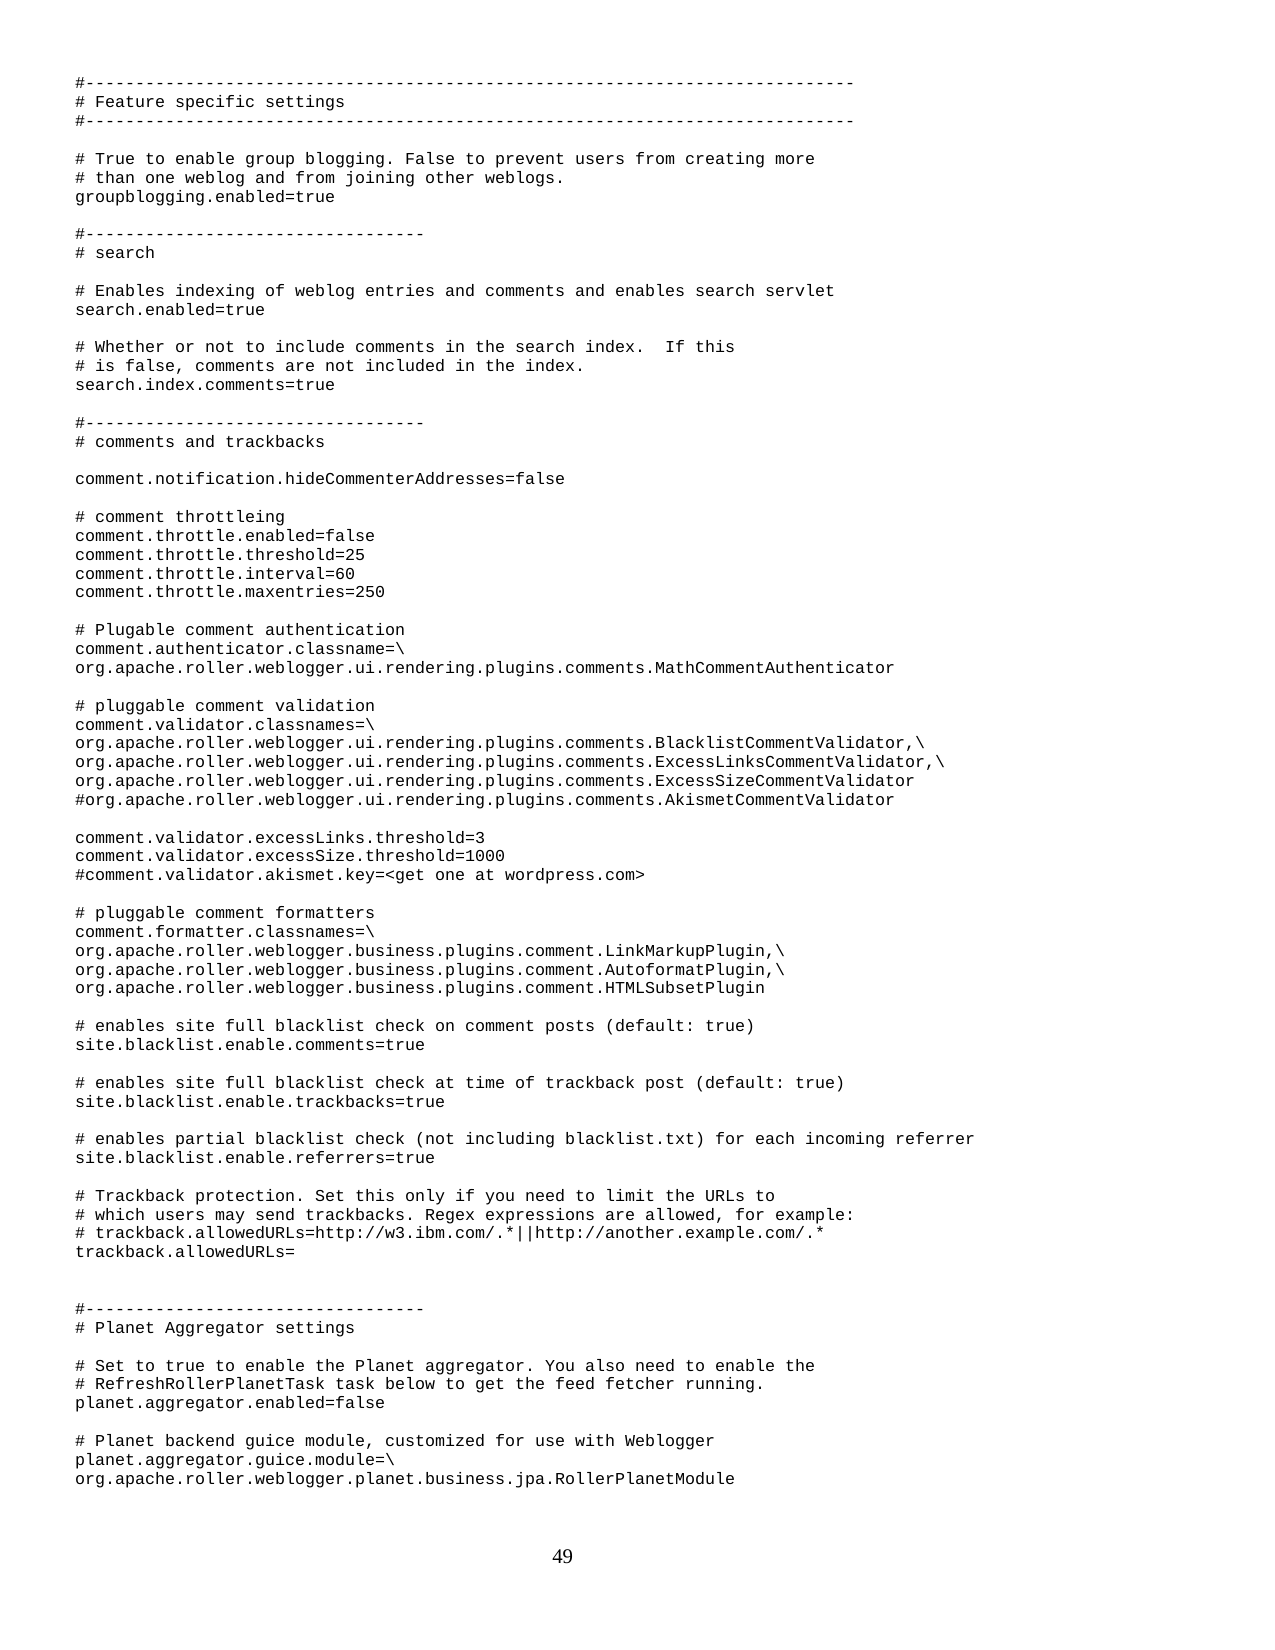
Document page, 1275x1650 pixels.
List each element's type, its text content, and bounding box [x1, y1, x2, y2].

text site.blacklist.enable.referrers=true [75, 1150, 1200, 1168]
text comment.throttle.interval=60 [75, 565, 1200, 584]
text # Whether or not to include comments in the search index. If this [75, 339, 1200, 358]
text #---------------------------------- [75, 1301, 1200, 1319]
text # than one weblog and from joining other weblogs. [75, 169, 1200, 188]
text # Enables indexing of weblog entries and comments and enables search servlet [75, 282, 1200, 301]
text # trackback.allowedURLs=http://w3.ibm.com/.*||http://another.example.com/.* [75, 1225, 1200, 1244]
text # comment throttleing [75, 509, 1200, 527]
text # Plugable comment authentication [75, 622, 1200, 641]
text # RefreshRollerPlanetTask task below to get the feed fetcher running. [75, 1376, 1200, 1395]
text org.apache.roller.weblogger.ui.rendering.plugins.comments.BlacklistCommentValidator,\ [75, 735, 1200, 754]
text # search [75, 245, 1200, 263]
text org.apache.roller.weblogger.ui.rendering.plugins.comments.ExcessLinksCommentValidator,\ [75, 754, 1200, 773]
text comment.validator.classnames=\ [75, 716, 1200, 735]
text org.apache.roller.weblogger.ui.rendering.plugins.comments.ExcessSizeCommentValidator [75, 773, 1200, 791]
text comment.notification.hideCommenterAddresses=false [75, 471, 1200, 490]
text #----------------------------------------------------------------------------- [75, 75, 1200, 94]
text comment.throttle.threshold=25 [75, 546, 1200, 565]
text # enables site full blacklist check on comment posts (default: true) [75, 1018, 1200, 1037]
text # enables partial blacklist check (not including blacklist.txt) for each incoming referrer [75, 1131, 1200, 1150]
text search.index.comments=true [75, 377, 1200, 396]
text #org.apache.roller.weblogger.ui.rendering.plugins.comments.AkismetCommentValidator [75, 791, 1200, 810]
text org.apache.roller.weblogger.business.plugins.comment.LinkMarkupPlugin,\ [75, 942, 1200, 961]
text # Planet Aggregator settings [75, 1319, 1200, 1338]
text # Trackback protection. Set this only if you need to limit the URLs to [75, 1187, 1200, 1206]
text planet.aggregator.guice.module=\ [75, 1451, 1200, 1470]
text comment.formatter.classnames=\ [75, 923, 1200, 942]
text # Feature specific settings [75, 94, 1200, 113]
text # pluggable comment validation [75, 697, 1200, 716]
text groupblogging.enabled=true [75, 188, 1200, 207]
text planet.aggregator.enabled=false [75, 1395, 1200, 1414]
text comment.throttle.maxentries=250 [75, 584, 1200, 603]
text org.apache.roller.weblogger.business.plugins.comment.AutoformatPlugin,\ [75, 961, 1200, 980]
text comment.validator.excessLinks.threshold=3 [75, 829, 1200, 848]
text # Set to true to enable the Planet aggregator. You also need to enable the [75, 1357, 1200, 1376]
text comment.authenticator.classname=\ [75, 641, 1200, 659]
text # Planet backend guice module, customized for use with Weblogger [75, 1432, 1200, 1451]
text # is false, comments are not included in the index. [75, 358, 1200, 377]
text #---------------------------------- [75, 414, 1200, 433]
text # which users may send trackbacks. Regex expressions are allowed, for example: [75, 1206, 1200, 1225]
text org.apache.roller.weblogger.ui.rendering.plugins.comments.MathCommentAuthenticator [75, 659, 1200, 678]
text org.apache.roller.weblogger.planet.business.jpa.RollerPlanetModule [75, 1470, 1200, 1489]
text # pluggable comment formatters [75, 904, 1200, 923]
text #----------------------------------------------------------------------------- [75, 113, 1200, 132]
text # True to enable group blogging. False to prevent users from creating more [75, 150, 1200, 169]
text comment.throttle.enabled=false [75, 527, 1200, 546]
text #comment.validator.akismet.key=<get one at wordpress.com> [75, 867, 1200, 886]
text site.blacklist.enable.trackbacks=true [75, 1093, 1200, 1112]
text # comments and trackbacks [75, 433, 1200, 452]
text trackback.allowedURLs= [75, 1244, 1200, 1263]
text org.apache.roller.weblogger.business.plugins.comment.HTMLSubsetPlugin [75, 980, 1200, 999]
text search.enabled=true [75, 301, 1200, 320]
text # enables site full blacklist check at time of trackback post (default: true) [75, 1074, 1200, 1093]
text site.blacklist.enable.comments=true [75, 1037, 1200, 1055]
text comment.validator.excessSize.threshold=1000 [75, 848, 1200, 867]
text #---------------------------------- [75, 226, 1200, 245]
